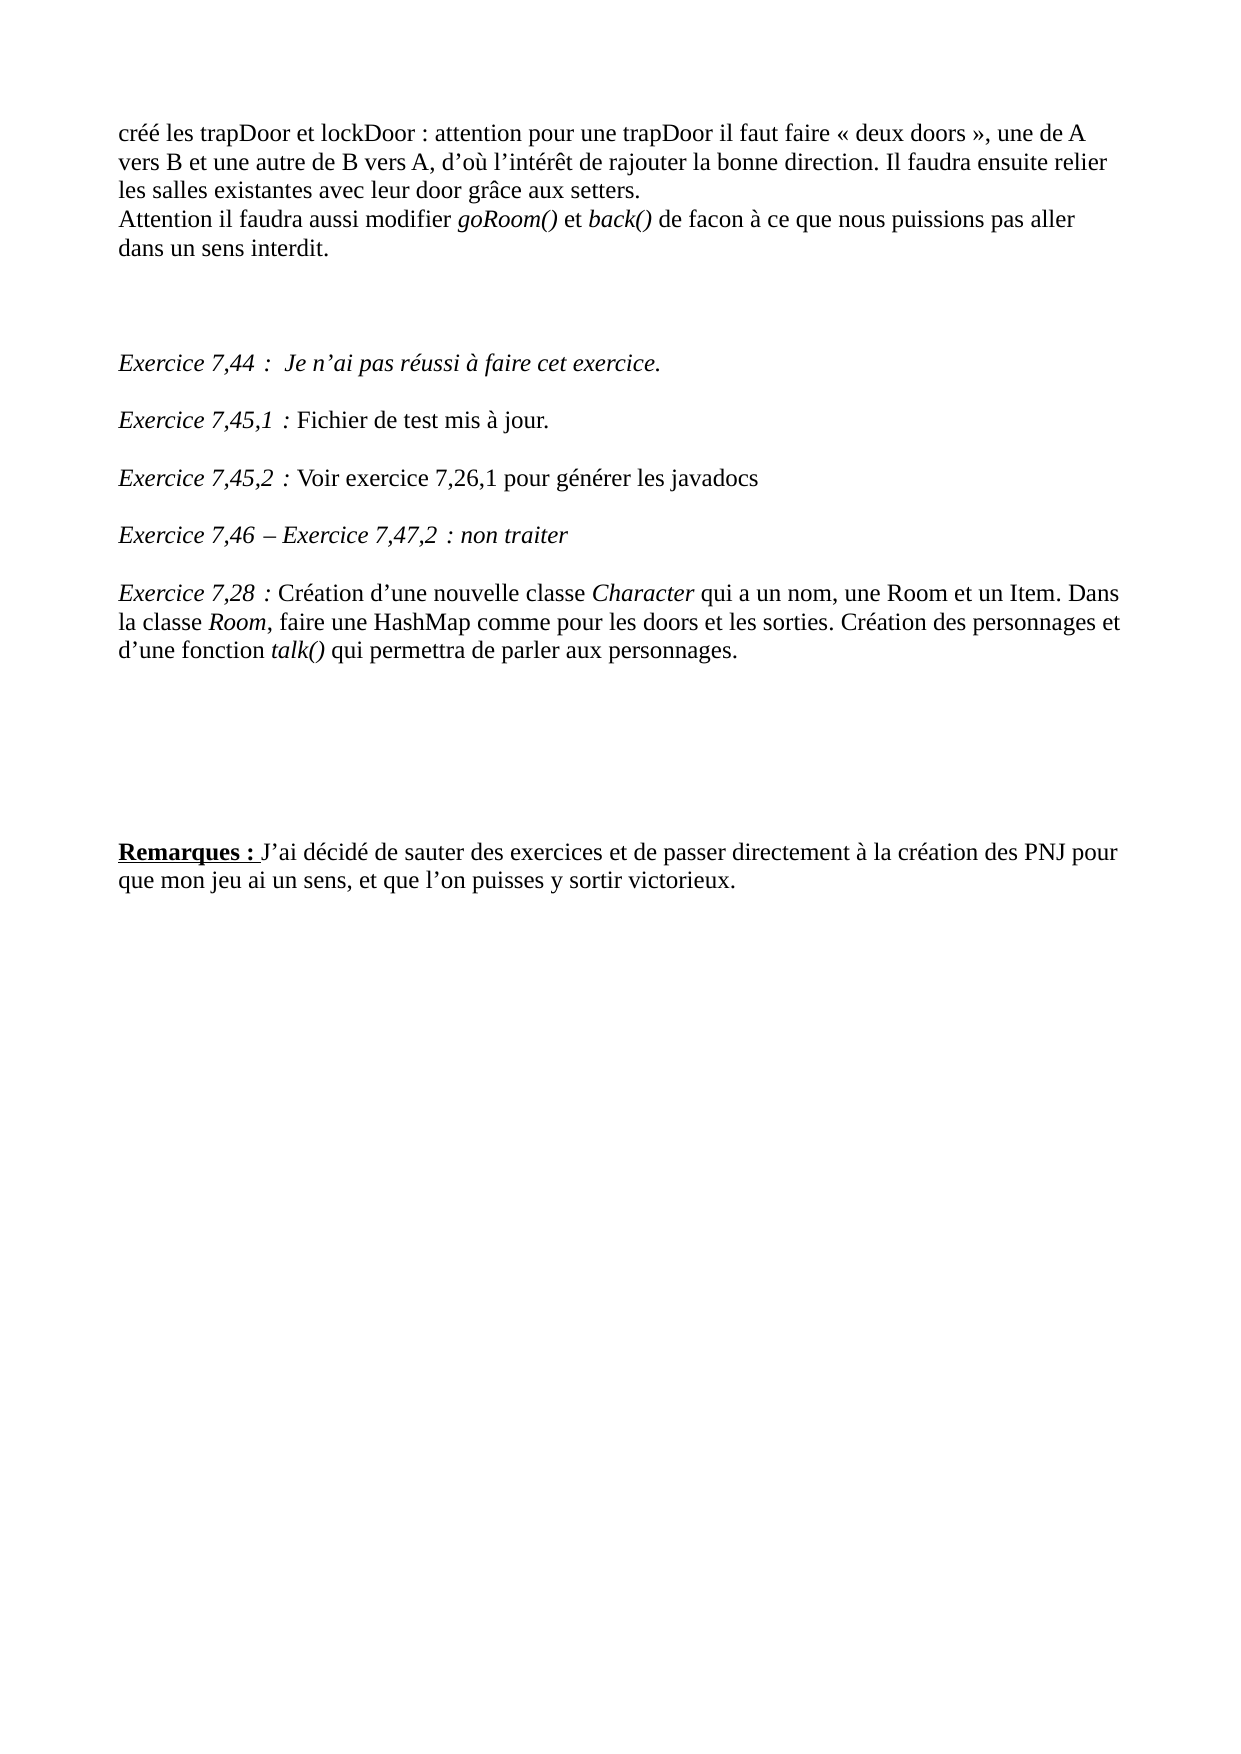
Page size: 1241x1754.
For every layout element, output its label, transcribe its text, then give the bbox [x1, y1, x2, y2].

text Attention il faudra aussi modifier goRoom() et back() de facon à ce que nous puissions pas aller dans un sens interdit. [118, 204, 1122, 262]
text Exercice 7,45,1 : Fichier de test mis à jour. [118, 406, 1122, 434]
text Exercice 7,28 : Création d’une nouvelle classe Character qui a un nom, une Room et un Item. Dans la classe Room, faire une HashMap comme pour les doors et les sorties. Création des personnages et d’une fonction talk() qui permettra de parler aux personnages. [118, 578, 1122, 664]
text Exercice 7,44 : Je n’ai pas réussi à faire cet exercice. [118, 348, 1122, 377]
text Remarques : J’ai décidé de sauter des exercices et de passer directement à la création des PNJ pour que mon jeu ai un sens, et que l’on puisses y sortir victorieux. [118, 837, 1122, 894]
text créé les trapDoor et lockDoor : attention pour une trapDoor il faut faire « deux doors », une de A vers B et une autre de B vers A, d’où l’intérêt de rajouter la bonne direction. Il faudra ensuite relier les salles existantes avec leur door grâce aux setters. [118, 118, 1122, 204]
text Exercice 7,45,2 : Voir exercice 7,26,1 pour générer les javadocs [118, 463, 1122, 492]
text Exercice 7,46 – Exercice 7,47,2 : non traiter [118, 521, 1122, 549]
